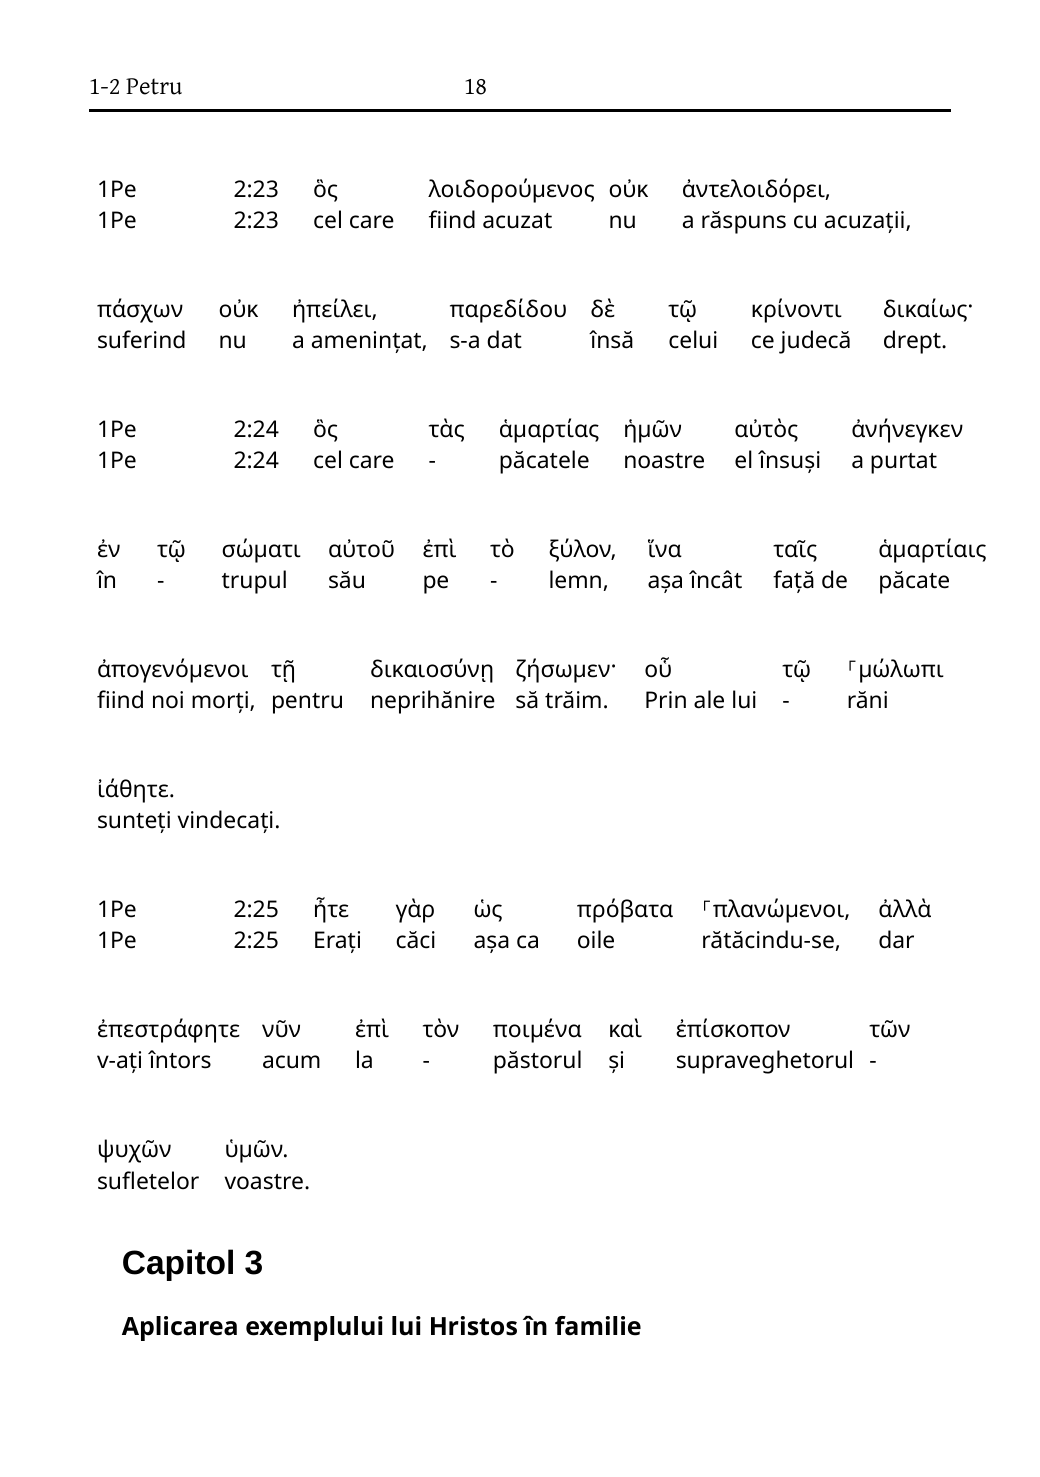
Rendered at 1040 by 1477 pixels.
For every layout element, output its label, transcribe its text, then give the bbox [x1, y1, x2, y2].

table_header [604, 141, 677, 172]
table_cell πρόβατα [573, 893, 697, 924]
table_header [93, 502, 153, 533]
table_cell supraveghetorul [671, 1045, 865, 1076]
table_cell 2:25 [229, 893, 309, 924]
table_cell πάσχων [93, 293, 214, 324]
table_cell - [486, 564, 544, 595]
table_cell 1Pe [93, 893, 229, 924]
table_cell păcatele [495, 444, 619, 475]
table_cell ὃς [309, 173, 424, 204]
table_cell în [93, 564, 153, 595]
table_cell - [153, 564, 217, 595]
table_header [217, 502, 324, 533]
table_header [309, 862, 391, 893]
table_cell păstorul [489, 1045, 604, 1076]
table_cell 2:25 [229, 924, 309, 956]
table_cell ἐν [93, 533, 153, 564]
table_header [93, 742, 292, 773]
subtitle Aplicarea exemplului lui Hristos în familie [92, 1309, 948, 1343]
table_header [469, 862, 572, 893]
table_cell ⸀πλανώμενοι, [697, 893, 874, 924]
table_header [573, 862, 697, 893]
table_cell pentru [267, 684, 366, 715]
table_header [267, 622, 366, 653]
table_cell răni [843, 684, 974, 715]
table_cell ἀνήνεγκεν [847, 413, 986, 444]
table_cell oile [573, 924, 697, 956]
table_cell v-ați întors [93, 1045, 258, 1076]
table_cell ce judecă [746, 324, 878, 355]
table_header [229, 862, 309, 893]
table_header [746, 261, 878, 293]
table_header [664, 261, 746, 293]
table_cell drept. [879, 324, 995, 355]
table_cell τὸν [418, 1013, 488, 1044]
table_cell γὰρ [391, 893, 469, 924]
table_cell însă [586, 324, 664, 355]
table_cell 1Pe [93, 444, 229, 475]
table_cell voastre. [220, 1165, 336, 1196]
table_header [730, 381, 847, 413]
table_header [865, 982, 941, 1013]
table_header [366, 622, 511, 653]
table_header [220, 1102, 336, 1133]
table_header [486, 502, 544, 533]
table_cell τῷ [153, 533, 217, 564]
table_cell ψυχῶν [93, 1133, 220, 1164]
table_cell τὸ [486, 533, 544, 564]
table_header [93, 862, 229, 893]
table_cell față de [769, 564, 874, 595]
table_header [153, 502, 217, 533]
table_header [424, 381, 494, 413]
table_cell - [418, 1045, 488, 1076]
table_cell δὲ [586, 293, 664, 324]
table_cell ⸀μώλωπι [843, 653, 974, 684]
table_cell să trăim. [511, 684, 640, 715]
table_header [495, 381, 619, 413]
table_header [418, 502, 486, 533]
table_cell ἁμαρτίας [495, 413, 619, 444]
table_cell ὃς [309, 413, 424, 444]
table_cell 1Pe [93, 204, 229, 235]
table_cell a răspuns cu acuzații, [678, 204, 929, 235]
table_cell - [865, 1045, 941, 1076]
table_header [511, 622, 640, 653]
table_header [847, 381, 986, 413]
table_cell αὐτὸς [730, 413, 847, 444]
table_header [418, 982, 488, 1013]
table_header [351, 982, 418, 1013]
table_header [604, 982, 671, 1013]
table_header [544, 502, 643, 533]
table_cell ἠπείλει, [288, 293, 445, 324]
table_cell ἦτε [309, 893, 391, 924]
table_cell τῷ [664, 293, 746, 324]
table_cell ποιμένα [489, 1013, 604, 1044]
table_cell ἡμῶν [619, 413, 730, 444]
table_cell τῇ [267, 653, 366, 684]
table_cell 2:23 [229, 173, 309, 204]
table_cell Erați [309, 924, 391, 956]
table_cell ἵνα [643, 533, 769, 564]
table_header [229, 141, 309, 172]
table_cell nu [604, 204, 677, 235]
table_cell sunteți vindecați. [93, 804, 292, 836]
table_header [424, 141, 604, 172]
table_cell 1Pe [93, 173, 229, 204]
table_cell καὶ [604, 1013, 671, 1044]
table_header [879, 261, 995, 293]
table_cell 2:23 [229, 204, 309, 235]
table_cell δικαιοσύνῃ [366, 653, 511, 684]
table_cell δικαίως· [879, 293, 995, 324]
table_cell 2:24 [229, 444, 309, 475]
table_header [93, 261, 214, 293]
table_header [874, 502, 1003, 533]
table_cell el însuși [730, 444, 847, 475]
table_cell τῶν [865, 1013, 941, 1044]
table_header [288, 261, 445, 293]
table_cell ὡς [469, 893, 572, 924]
table_header [643, 502, 769, 533]
table_cell τῷ [778, 653, 842, 684]
table_cell fiind noi morți, [93, 684, 267, 715]
table_cell σώματι [217, 533, 324, 564]
table_cell acum [258, 1045, 351, 1076]
table_cell αὐτοῦ [324, 533, 418, 564]
table_cell cel care [309, 444, 424, 475]
table_cell - [424, 444, 494, 475]
table_cell οὐκ [214, 293, 288, 324]
table_cell ἀλλὰ [874, 893, 959, 924]
table_cell ἀπογενόμενοι [93, 653, 267, 684]
table_cell λοιδορούμενος [424, 173, 604, 204]
table_header [93, 141, 229, 172]
table_cell ὑμῶν. [220, 1133, 336, 1164]
table_cell lemn, [544, 564, 643, 595]
table_cell căci [391, 924, 469, 956]
table_header [445, 261, 586, 293]
table_header [586, 261, 664, 293]
table_cell τὰς [424, 413, 494, 444]
table_header [229, 381, 309, 413]
table_header [640, 622, 778, 653]
table_cell ἐπὶ [351, 1013, 418, 1044]
table_header [874, 862, 959, 893]
table_cell și [604, 1045, 671, 1076]
table_cell păcate [874, 564, 1003, 595]
table_header [697, 862, 874, 893]
table_cell - [778, 684, 842, 715]
table_cell sufletelor [93, 1165, 220, 1196]
table_cell κρίνοντι [746, 293, 878, 324]
table_header [93, 622, 267, 653]
table_cell nu [214, 324, 288, 355]
table_header [324, 502, 418, 533]
table_cell ἐπίσκοπον [671, 1013, 865, 1044]
table_cell ἁμαρτίαις [874, 533, 1003, 564]
table_header [778, 622, 842, 653]
table_cell Prin ale lui [640, 684, 778, 715]
table_cell ἰάθητε. [93, 773, 292, 804]
table_cell noastre [619, 444, 730, 475]
table_cell rătăcindu-se, [697, 924, 874, 956]
table_cell οὐκ [604, 173, 677, 204]
subtitle Capitol 3 [92, 1243, 948, 1282]
table_cell 1Pe [93, 924, 229, 956]
table_header [678, 141, 929, 172]
table_header [309, 141, 424, 172]
table_cell ζήσωμεν· [511, 653, 640, 684]
table_cell ἀντελοιδόρει, [678, 173, 929, 204]
table_cell său [324, 564, 418, 595]
table_cell 1Pe [93, 413, 229, 444]
table_cell ἐπεστράφητε [93, 1013, 258, 1044]
table_cell fiind acuzat [424, 204, 604, 235]
table_header [93, 982, 258, 1013]
table_cell ταῖς [769, 533, 874, 564]
table_cell trupul [217, 564, 324, 595]
table_cell cel care [309, 204, 424, 235]
table_cell dar [874, 924, 959, 956]
table_cell παρεδίδου [445, 293, 586, 324]
table_cell la [351, 1045, 418, 1076]
table_header [769, 502, 874, 533]
table_cell ἐπὶ [418, 533, 486, 564]
table_header [309, 381, 424, 413]
table_header [619, 381, 730, 413]
table_cell 2:24 [229, 413, 309, 444]
table_header [843, 622, 974, 653]
table_cell celui [664, 324, 746, 355]
table_cell s-a dat [445, 324, 586, 355]
table_cell a purtat [847, 444, 986, 475]
table_cell suferind [93, 324, 214, 355]
table_cell οὗ [640, 653, 778, 684]
table_header [93, 1102, 220, 1133]
table_header [671, 982, 865, 1013]
table_header [93, 381, 229, 413]
table_cell așa ca [469, 924, 572, 956]
table_cell pe [418, 564, 486, 595]
table_header [214, 261, 288, 293]
table_cell a amenințat, [288, 324, 445, 355]
table_header [391, 862, 469, 893]
table_cell νῦν [258, 1013, 351, 1044]
table_cell ξύλον, [544, 533, 643, 564]
table_header [258, 982, 351, 1013]
table_cell așa încât [643, 564, 769, 595]
table_header [489, 982, 604, 1013]
table_cell neprihănire [366, 684, 511, 715]
